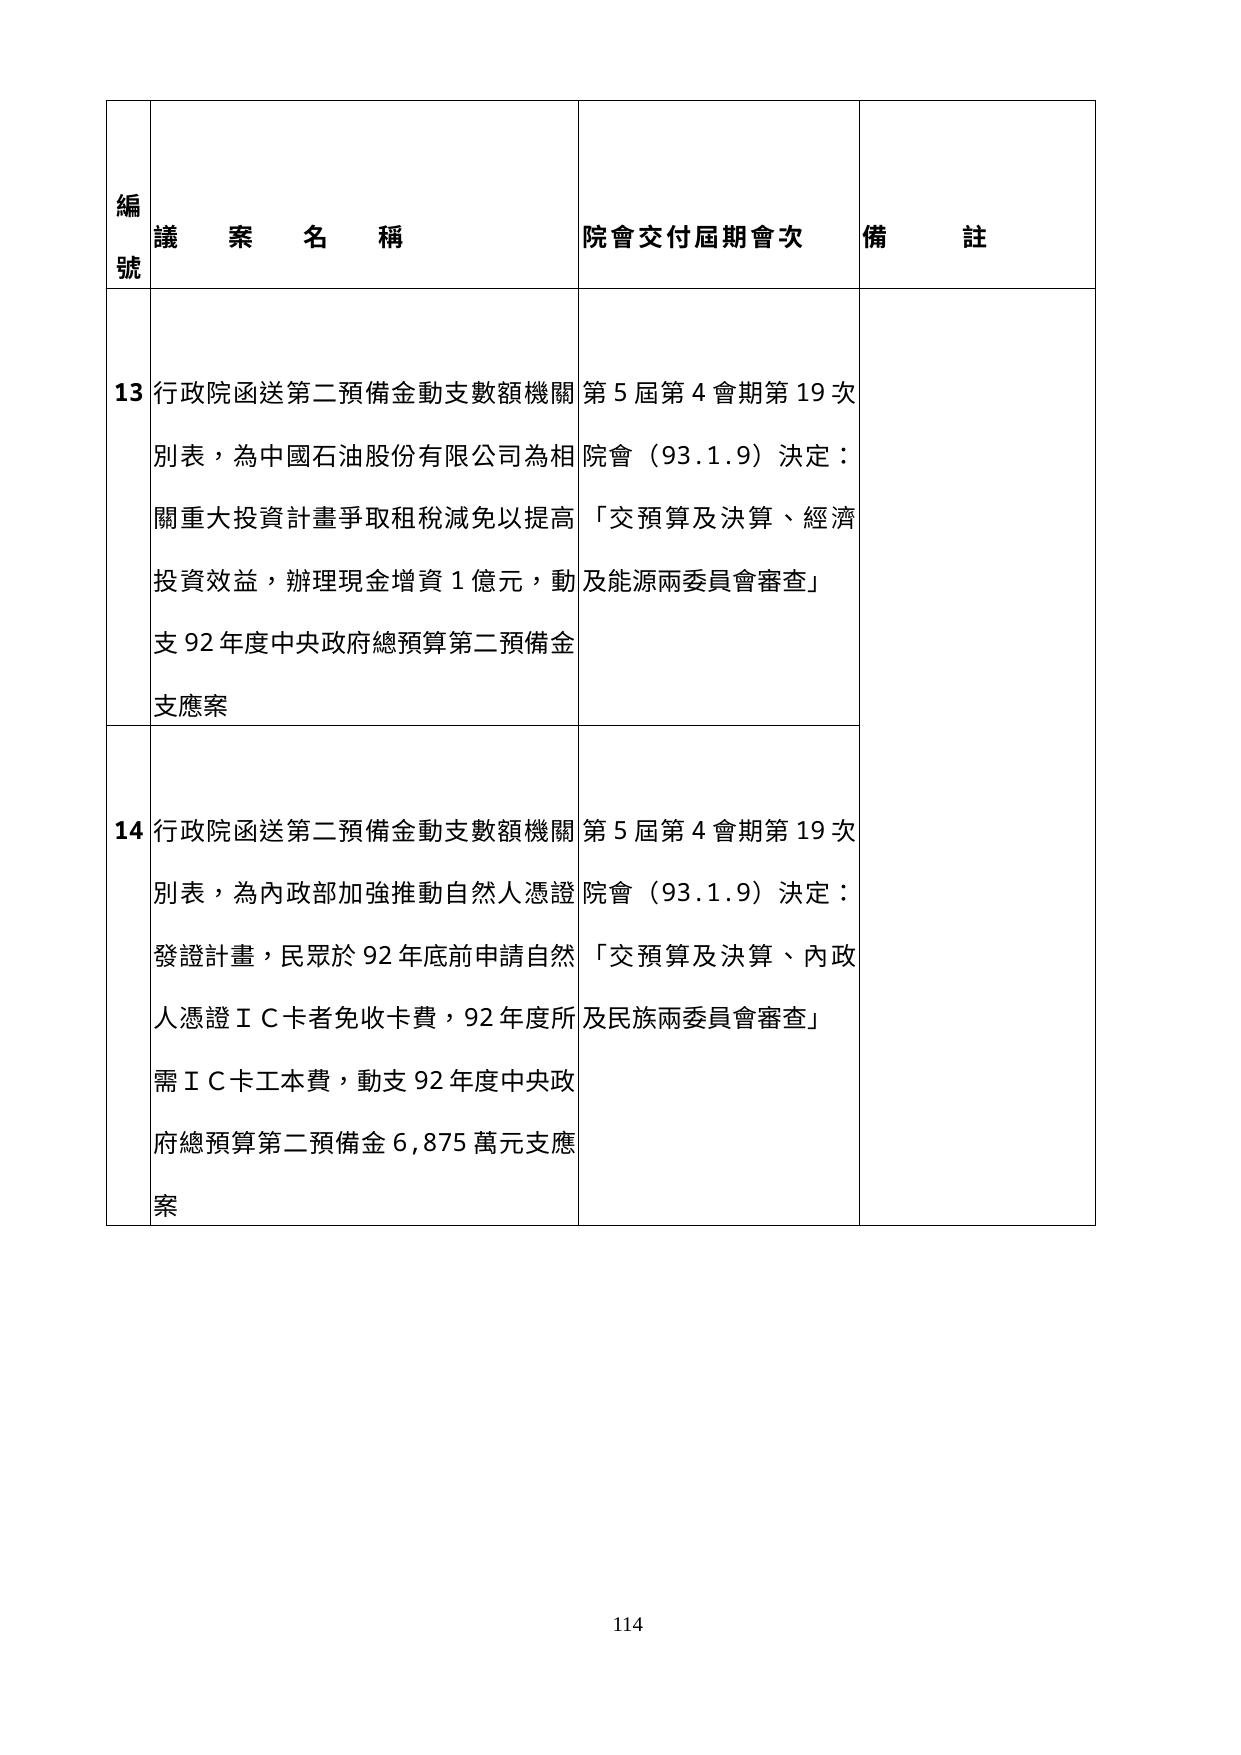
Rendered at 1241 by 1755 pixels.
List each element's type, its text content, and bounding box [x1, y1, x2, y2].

table_header 院會交付屆期會次 [579, 101, 859, 288]
table_header 備 註 [860, 101, 1095, 288]
table_cell 第5屆第4會期第19次院會（93.1.9）決定：「交預算及決算、內政及民族兩委員會審查」 [579, 726, 859, 1225]
table_cell [860, 289, 1095, 1225]
table_cell 行政院函送第二預備金動支數額機關別表，為中國石油股份有限公司為相關重大投資計畫爭取租稅減免以提高投資效益，辦理現金增資1億元，動支92年度中央政府總預算第二預備金支應案 [151, 289, 578, 725]
table_header 編號 [107, 101, 150, 288]
table_cell [107, 289, 150, 725]
table_cell 第5屆第4會期第19次院會（93.1.9）決定：「交預算及決算、經濟及能源兩委員會審查」 [579, 289, 859, 725]
table_cell [107, 726, 150, 1225]
table_header 議 案 名 稱 [151, 101, 578, 288]
table_cell 行政院函送第二預備金動支數額機關別表，為內政部加強推動自然人憑證發證計畫，民眾於92年底前申請自然人憑證ＩＣ卡者免收卡費，92年度所需ＩＣ卡工本費，動支92年度中央政府總預算第二預備金6,875萬元支應案 [151, 726, 578, 1225]
